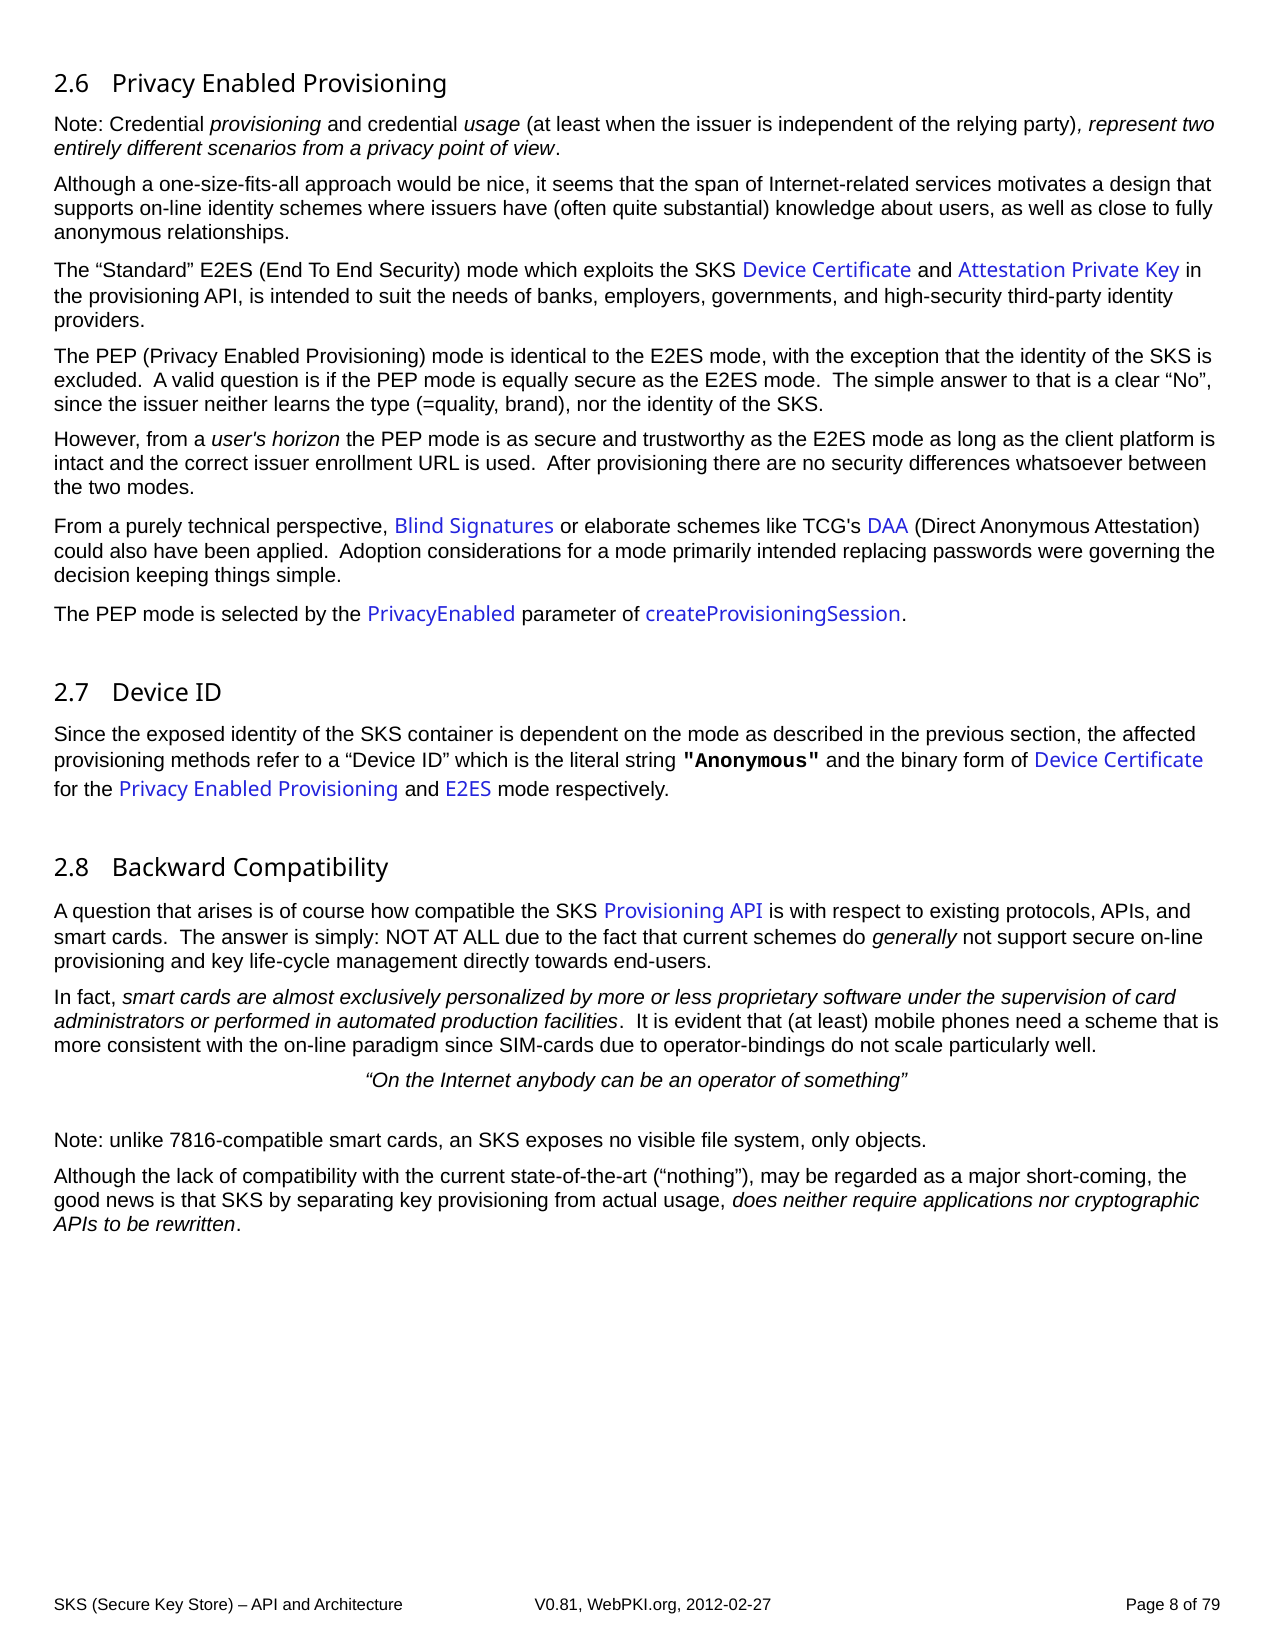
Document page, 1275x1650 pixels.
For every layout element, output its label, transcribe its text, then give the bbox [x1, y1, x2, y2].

subtitle Backward Compatibility [54, 850, 1221, 884]
text Since the exposed identity of the SKS container is dependent on the mode as described in the previous section, the affected provisioning methods refer to a “Device ID” which is the literal string "Anonymous" and the binary form of Device Certificate for the Privacy Enabled Provisioning and E2ES mode respectively. [54, 721, 1221, 802]
subtitle Privacy Enabled Provisioning [54, 66, 1221, 100]
text Although the lack of compatibility with the current state-of-the-art (“nothing”), may be regarded as a major short-coming, the good news is that SKS by separating key provisioning from actual usage, does neither require applications nor cryptographic APIs to be rewritten. [54, 1163, 1221, 1235]
text Note: Credential provisioning and credential usage (at least when the issuer is independent of the relying party), represent two entirely different scenarios from a privacy point of view. [54, 112, 1221, 160]
text The PEP mode is selected by the PrivacyEnabled parameter of createProvisioningSession. [54, 599, 1221, 627]
text However, from a user's horizon the PEP mode is as secure and trustworthy as the E2ES mode as long as the client platform is intact and the correct issuer enrollment URL is used. After provisioning there are no security differences whatsoever between the two modes. [54, 427, 1221, 499]
text Note: unlike 7816-compatible smart cards, an SKS exposes no visible file system, only objects. [54, 1128, 1221, 1152]
text A question that arises is of course how compatible the SKS Provisioning API is with respect to existing protocols, APIs, and smart cards. The answer is simply: NOT AT ALL due to the fact that current schemes do generally not support secure on-line provisioning and key life-cycle management directly towards end-users. [54, 896, 1221, 973]
text The PEP (Privacy Enabled Provisioning) mode is identical to the E2ES mode, with the exception that the identity of the SKS is excluded. A valid question is if the PEP mode is equally secure as the E2ES mode. The simple answer to that is a clear “No”, since the issuer neither learns the type (=quality, brand), nor the identity of the SKS. [54, 344, 1221, 416]
subtitle Device ID [54, 675, 1221, 709]
text “On the Internet anybody can be an operator of something” [54, 1068, 1221, 1116]
text In fact, smart cards are almost exclusively personalized by more or less proprietary software under the supervision of card administrators or performed in automated production facilities. It is evident that (at least) mobile phones need a scheme that is more consistent with the on-line paradigm since SIM-cards due to operator-bindings do not scale particularly well. [54, 984, 1221, 1056]
text The “Standard” E2ES (End To End Security) mode which exploits the SKS Device Certificate and Attestation Private Key in the provisioning API, is intended to suit the needs of banks, employers, governments, and high-security third-party identity providers. [54, 256, 1221, 332]
text From a purely technical perspective, Blind Signatures or elaborate schemes like TCG's DAA (Direct Anonymous Attestation) could also have been applied. Adoption considerations for a mode primarily intended replacing passwords were governing the decision keeping things simple. [54, 511, 1221, 587]
text Although a one-size-fits-all approach would be nice, it seems that the span of Internet-related services motivates a design that supports on-line identity schemes where issuers have (often quite substantial) knowledge about users, as well as close to fully anonymous relationships. [54, 172, 1221, 244]
